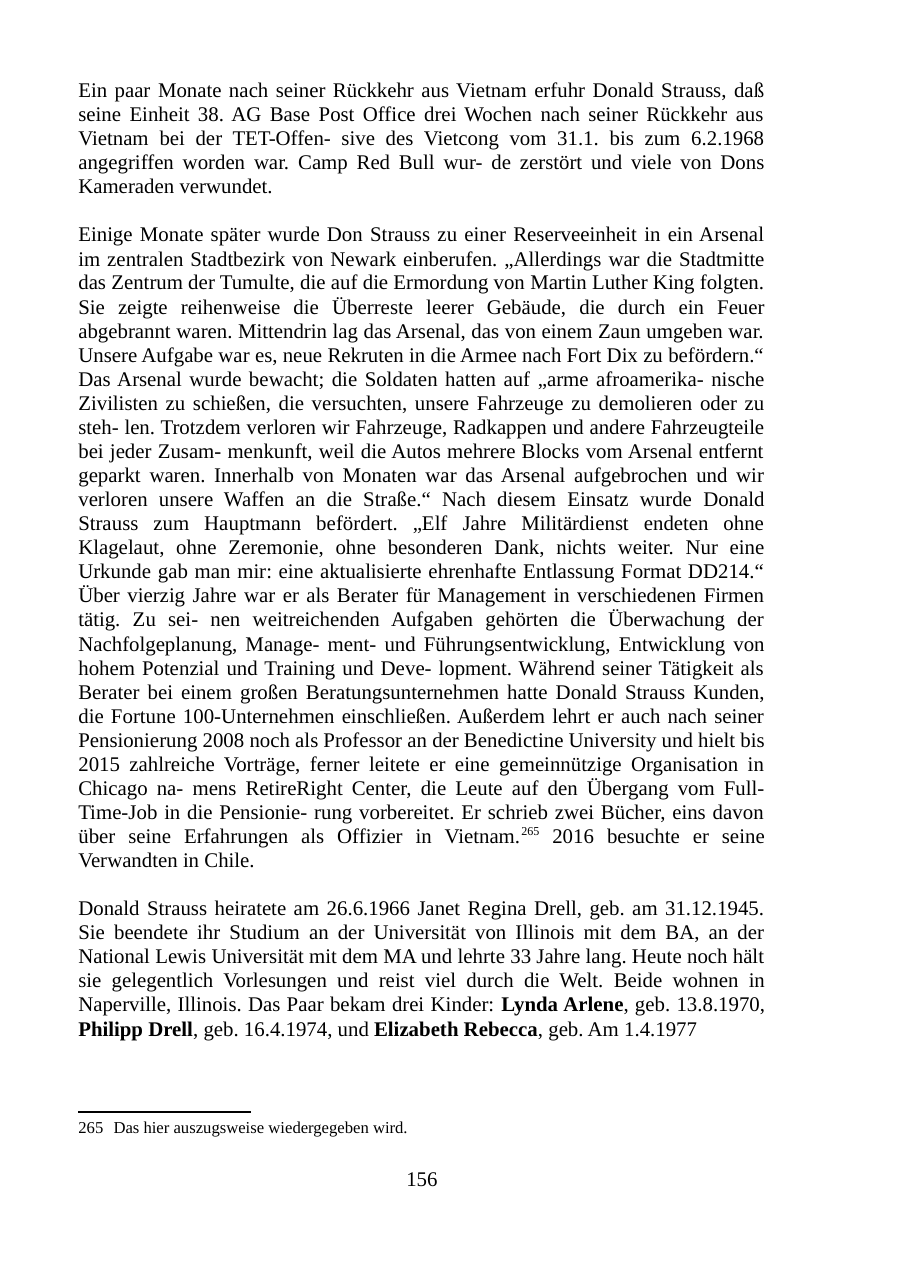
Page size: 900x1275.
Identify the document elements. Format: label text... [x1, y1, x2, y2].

text Einige Monate später wurde Don Strauss zu einer Reserveeinheit in ein Arsenal im zentralen Stadtbezirk von Newark einberufen. „Allerdings war die Stadtmitte das Zentrum der Tumulte, die auf die Ermordung von Martin Luther King folgten. Sie zeigte reihenweise die Überreste leerer Gebäude, die durch ein Feuer abgebrannt waren. Mittendrin lag das Arsenal, das von einem Zaun umgeben war. Unsere Aufgabe war es, neue Rekruten in die Armee nach Fort Dix zu befördern.“ Das Arsenal wurde bewacht; die Soldaten hatten auf „arme afroamerika- nische Zivilisten zu schießen, die versuchten, unsere Fahrzeuge zu demolieren oder zu steh- len. Trotzdem verloren wir Fahrzeuge, Radkappen und andere Fahrzeugteile bei jeder Zusam- menkunft, weil die Autos mehrere Blocks vom Arsenal entfernt geparkt waren. Innerhalb von Monaten war das Arsenal aufgebrochen und wir verloren unsere Waffen an die Straße.“ Nach diesem Einsatz wurde Donald Strauss zum Hauptmann befördert. „Elf Jahre Militärdienst endeten ohne Klagelaut, ohne Zeremonie, ohne besonderen Dank, nichts weiter. Nur eine Urkunde gab man mir: eine aktualisierte ehrenhafte Entlassung Format DD214.“ Über vierzig Jahre war er als Berater für Management in verschiedenen Firmen tätig. Zu sei- nen weitreichenden Aufgaben gehörten die Überwachung der Nachfolgeplanung, Manage- ment- und Führungsentwicklung, Entwicklung von hohem Potenzial und Training und Deve- lopment. Während seiner Tätigkeit als Berater bei einem großen Beratungsunternehmen hatte Donald Strauss Kunden, die Fortune 100-Unternehmen einschließen. Außerdem lehrt er auch nach seiner Pensionierung 2008 noch als Professor an der Benedictine University und hielt bis 2015 zahlreiche Vorträge, ferner leitete er eine gemeinnützige Organisation in Chicago na- mens RetireRight Center, die Leute auf den Übergang vom Full-Time-Job in die Pensionie- rung vorbereitet. Er schrieb zwei Bücher, eins davon über seine Erfahrungen als Offizier in Vietnam. 2016 besuchte er seine Verwandten in Chile. [78, 222, 765, 872]
text Das hier auszugsweise wiedergegeben wird. [78, 1118, 765, 1137]
text Ein paar Monate nach seiner Rückkehr aus Vietnam erfuhr Donald Strauss, daß seine Einheit 38. AG Base Post Office drei Wochen nach seiner Rückkehr aus Vietnam bei der TET-Offen- sive des Vietcong vom 31.1. bis zum 6.2.1968 angegriffen worden war. Camp Red Bull wur- de zerstört und viele von Dons Kameraden verwundet. [78, 78, 765, 198]
text Donald Strauss heiratete am 26.6.1966 Janet Regina Drell, geb. am 31.12.1945. Sie beendete ihr Studium an der Universität von Illinois mit dem BA, an der National Lewis Universität mit dem MA und lehrte 33 Jahre lang. Heute noch hält sie gelegentlich Vorlesungen und reist viel durch die Welt. Beide wohnen in Naperville, Illinois. Das Paar bekam drei Kinder: Lynda Arlene, geb. 13.8.1970, Philipp Drell, geb. 16.4.1974, und Elizabeth Rebecca, geb. Am 1.4.1977 [78, 896, 765, 1041]
